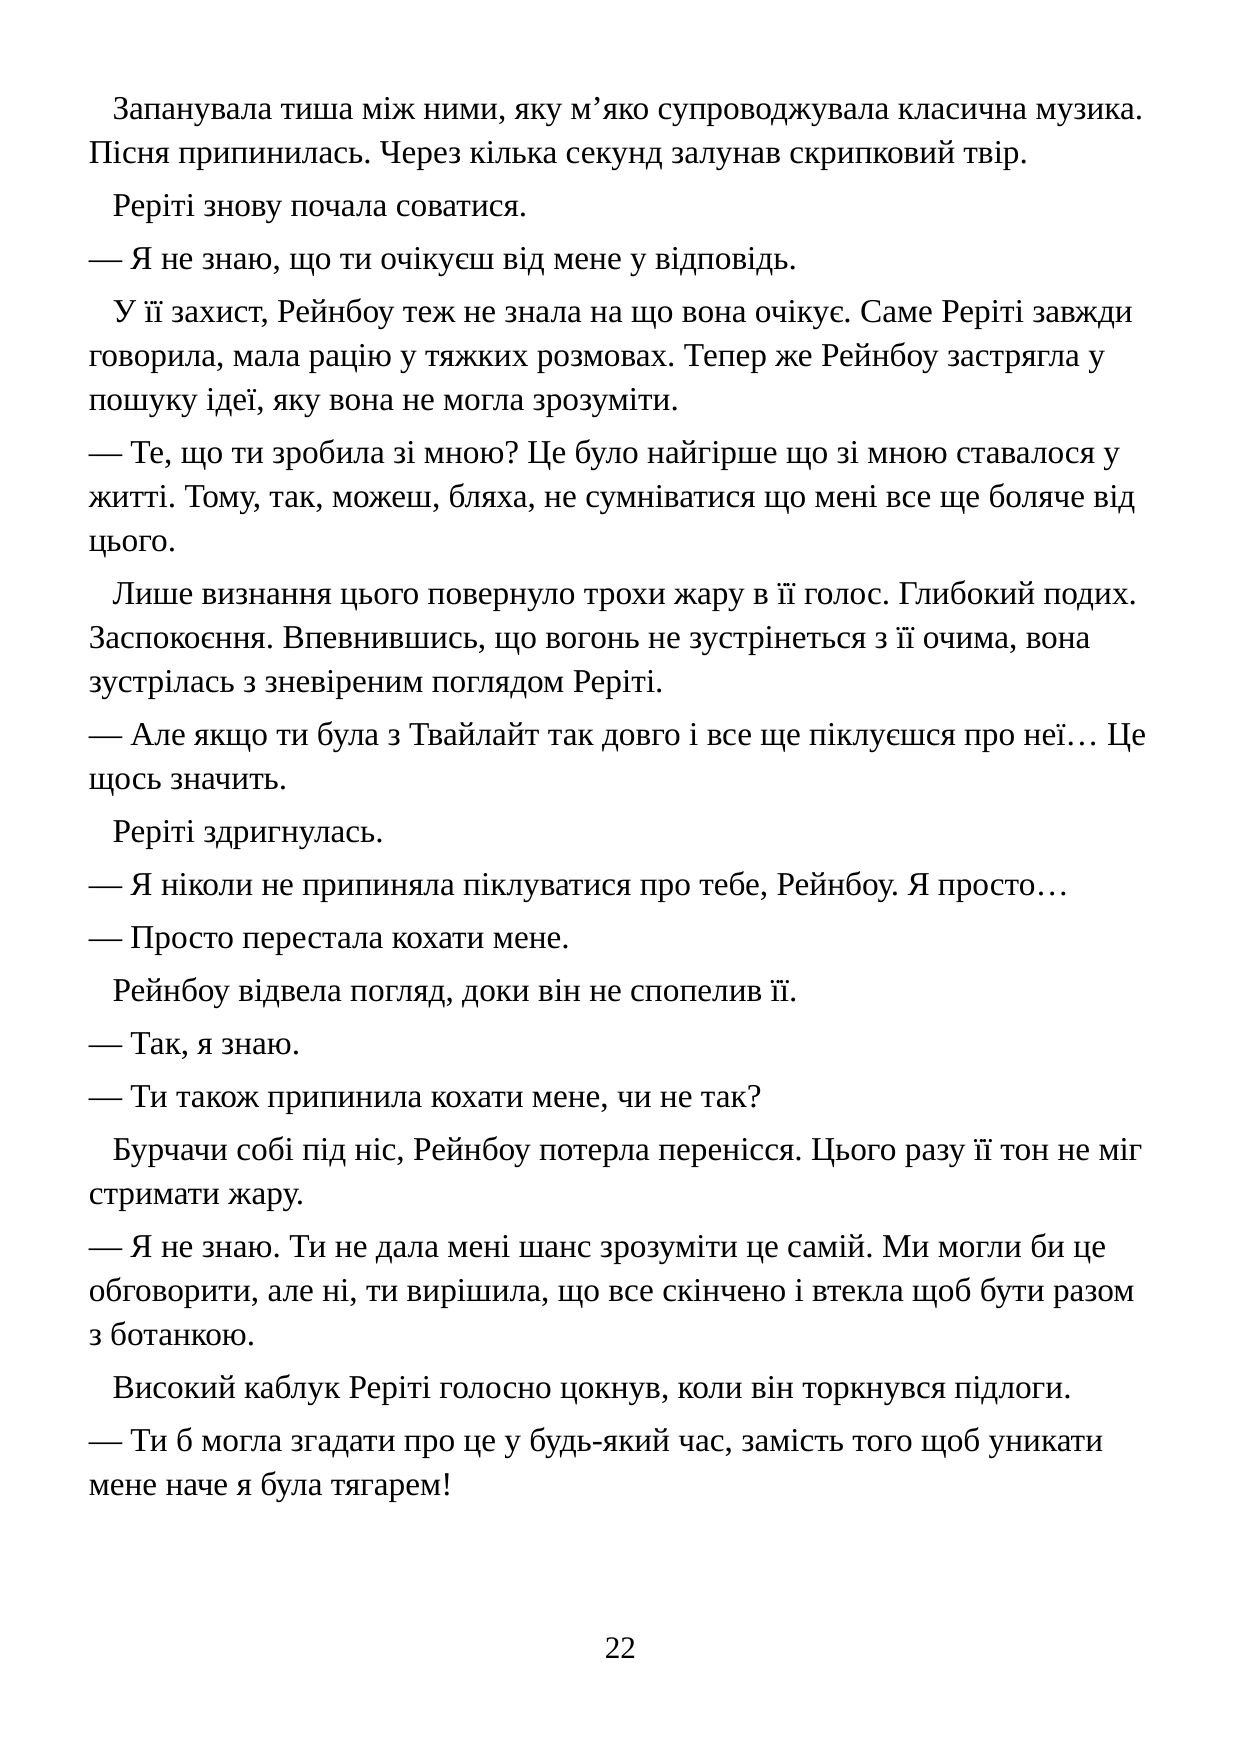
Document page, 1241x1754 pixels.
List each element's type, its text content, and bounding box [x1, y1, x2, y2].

text — Ти також припинила кохати мене, чи не так? [88, 1076, 1152, 1114]
text Запанувала тиша між ними, яку м’яко супроводжувала класична музика. Пісня припинилась. Через кілька секунд залунав скрипковий твір. [88, 88, 1152, 171]
text Високий каблук Реріті голосно цокнув, коли він торкнувся підлоги. [88, 1367, 1152, 1405]
text — Те, що ти зробила зі мною? Це було найгірше що зі мною ставалося у житті. Тому, так, можеш, бляха, не сумніватися що мені все ще боляче від цього. [88, 432, 1152, 559]
text Бурчачи собі під ніс, Рейнбоу потерла перенісся. Цього разу її тон не міг стримати жару. [88, 1129, 1152, 1211]
text — Я не знаю, що ти очікуєш від мене у відповідь. [88, 238, 1152, 277]
text Рейнбоу відвела погляд, доки він не спопелив її. [88, 970, 1152, 1008]
text У її захист, Рейнбоу теж не знала на що вона очікує. Саме Реріті завжди говорила, мала рацію у тяжких розмовах. Тепер же Рейнбоу застрягла у пошуку ідеї, яку вона не могла зрозуміти. [88, 291, 1152, 418]
text — Я не знаю. Ти не дала мені шанс зрозуміти це самій. Ми могли би це обговорити, але ні, ти вирішила, що все скінчено і втекла щоб бути разом з ботанкою. [88, 1226, 1152, 1352]
text — Просто перестала кохати мене. [88, 917, 1152, 956]
text — Але якщо ти була з Твайлайт так довго і все ще піклуєшся про неї… Це щось значить. [88, 714, 1152, 797]
text — Я ніколи не припиняла піклуватися про тебе, Рейнбоу. Я просто… [88, 864, 1152, 903]
text Реріті знову почала соватися. [88, 186, 1152, 224]
text — Так, я знаю. [88, 1023, 1152, 1061]
text Лише визнання цього повернуло трохи жару в її голос. Глибокий подих. Заспокоєння. Впевнившись, що вогонь не зустрінеться з її очима, вона зустрілась з зневіреним поглядом Реріті. [88, 573, 1152, 700]
text Реріті здригнулась. [88, 811, 1152, 850]
text — Ти б могла згадати про це у будь‐який час, замість того щоб уникати мене наче я була тягарем! [88, 1420, 1152, 1502]
